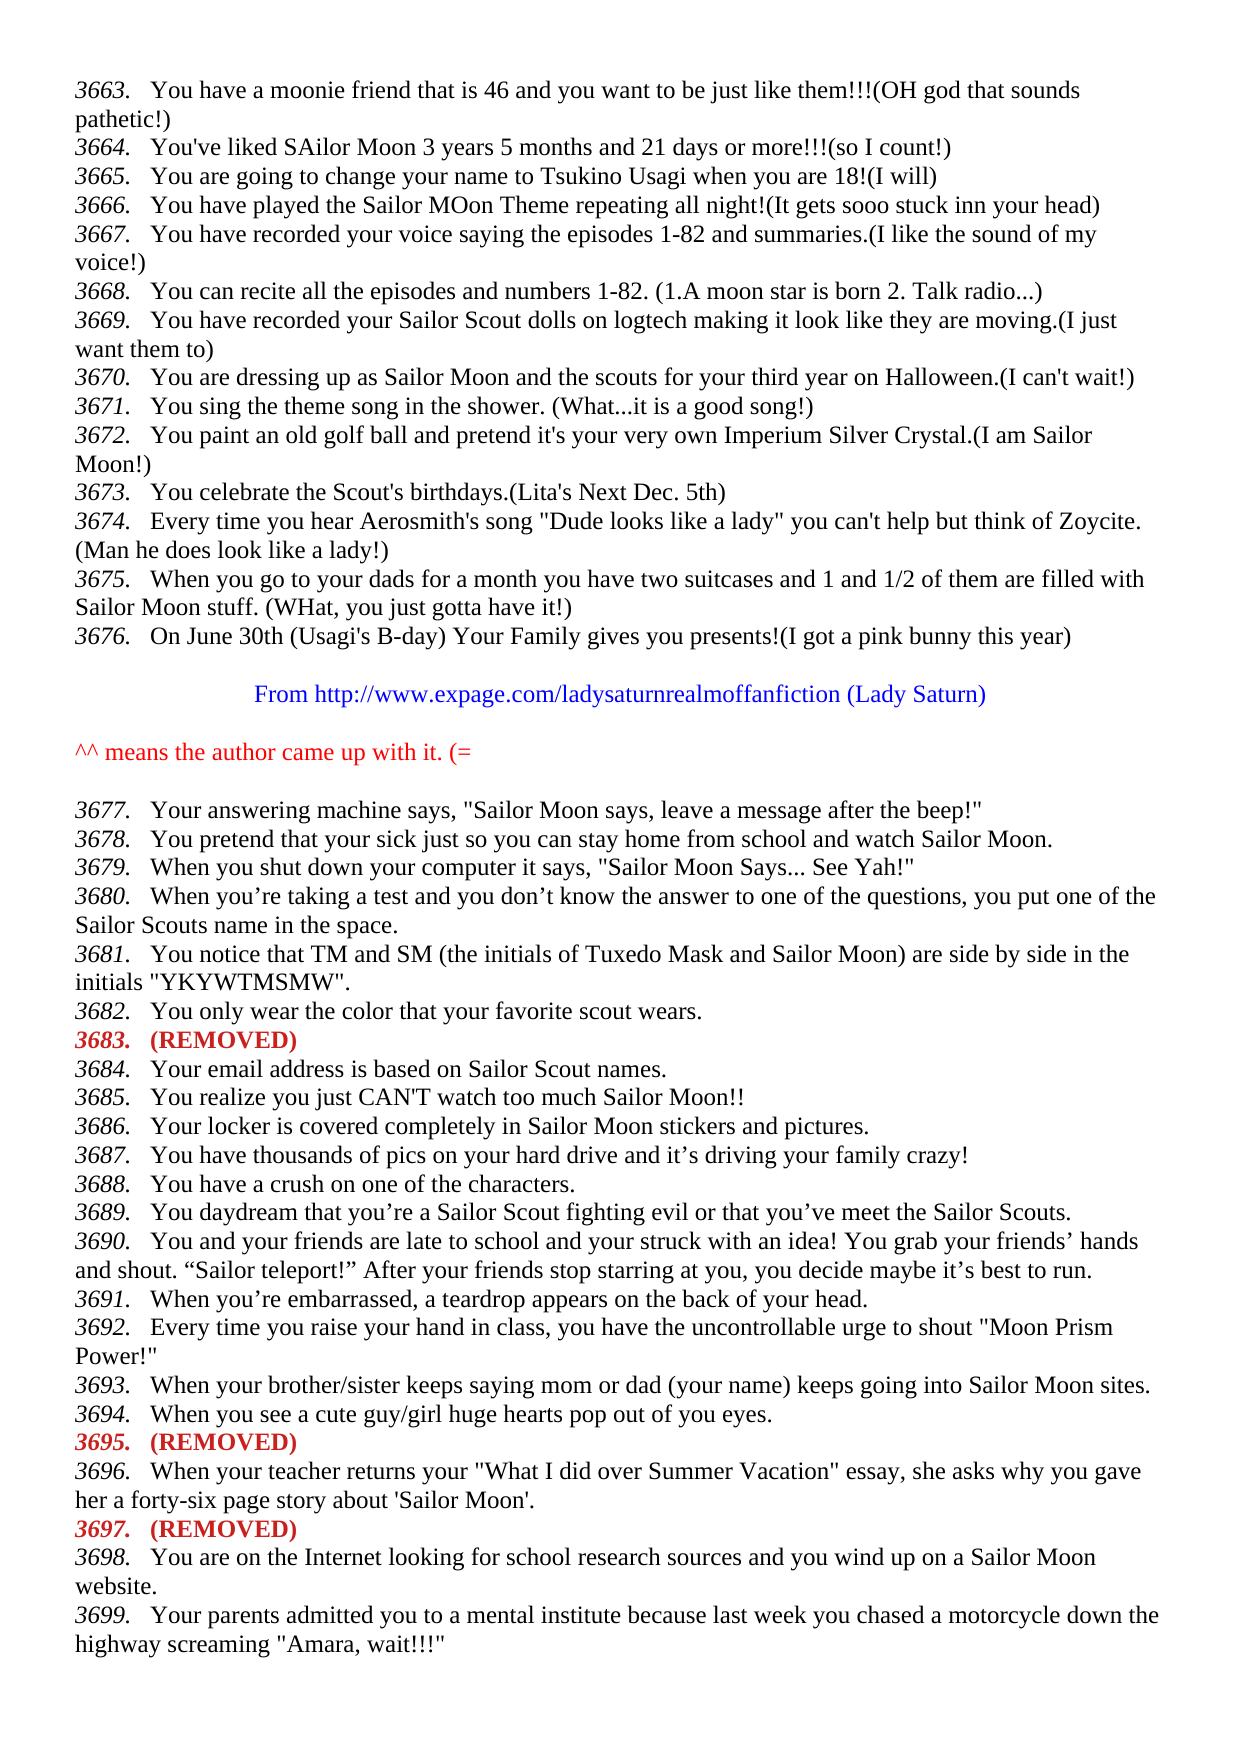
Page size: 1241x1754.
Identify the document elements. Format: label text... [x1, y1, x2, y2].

list You realize you just CAN'T watch too much Sailor Moon!! [75, 1082, 1165, 1111]
list You only wear the color that your favorite scout wears. [75, 996, 1165, 1025]
list You are dressing up as Sailor Moon and the scouts for your third year on Halloween.(I can't wait!) [75, 362, 1165, 391]
list You have recorded your voice saying the episodes 1-82 and summaries.(I like the sound of my voice!) [75, 219, 1165, 276]
list (REMOVED) [75, 1025, 1165, 1054]
list You have a moonie friend that is 46 and you want to be just like them!!!(OH god that sounds pathetic!) [75, 75, 1165, 132]
list When you’re taking a test and you don’t know the answer to one of the questions, you put one of the Sailor Scouts name in the space. [75, 881, 1165, 939]
list You have recorded your Sailor Scout dolls on logtech making it look like they are moving.(I just want them to) [75, 305, 1165, 362]
list You can recite all the episodes and numbers 1-82. (1.A moon star is born 2. Talk radio...) [75, 276, 1165, 305]
list You paint an old golf ball and pretend it's your very own Imperium Silver Crystal.(I am Sailor Moon!) [75, 420, 1165, 477]
list You have thousands of pics on your hard drive and it’s driving your family crazy! [75, 1140, 1165, 1169]
list You are on the Internet looking for school research sources and you wind up on a Sailor Moon website. [75, 1542, 1165, 1600]
list You celebrate the Scout's birthdays.(Lita's Next Dec. 5th) [75, 477, 1165, 506]
list You pretend that your sick just so you can stay home from school and watch Sailor Moon. [75, 824, 1165, 852]
list You sing the theme song in the shower. (What...it is a good song!) [75, 391, 1165, 420]
list When you’re embarrassed, a teardrop appears on the back of your head. [75, 1284, 1165, 1312]
list Every time you raise your hand in class, you have the uncontrollable urge to shout "Moon Prism Power!" [75, 1312, 1165, 1370]
list You have played the Sailor MOon Theme repeating all night!(It gets sooo stuck inn your head) [75, 190, 1165, 219]
list When you go to your dads for a month you have two suitcases and 1 and 1/2 of them are filled with Sailor Moon stuff. (WHat, you just gotta have it!) [75, 564, 1165, 621]
list You notice that TM and SM (the initials of Tuxedo Mask and Sailor Moon) are side by side in the initials "YKYWTMSMW". [75, 939, 1165, 996]
list You are going to change your name to Tsukino Usagi when you are 18!(I will) [75, 161, 1165, 190]
list You daydream that you’re a Sailor Scout fighting evil or that you’ve meet the Sailor Scouts. [75, 1197, 1165, 1226]
text From http://www.expage.com/ladysaturnrealmoffanfiction (Lady Saturn) [75, 679, 1165, 708]
list Your parents admitted you to a mental institute because last week you chased a motorcycle down the highway screaming "Amara, wait!!!" [75, 1600, 1165, 1657]
list Your email address is based on Sailor Scout names. [75, 1054, 1165, 1082]
list (REMOVED) [75, 1514, 1165, 1542]
list You've liked SAilor Moon 3 years 5 months and 21 days or more!!!(so I count!) [75, 132, 1165, 161]
list When you see a cute guy/girl huge hearts pop out of you eyes. [75, 1399, 1165, 1427]
list Your answering machine says, "Sailor Moon says, leave a message after the beep!" [75, 795, 1165, 824]
list You and your friends are late to school and your struck with an idea! You grab your friends’ hands and shout. “Sailor teleport!” After your friends stop starring at you, you decide maybe it’s best to run. [75, 1226, 1165, 1284]
text ^^ means the author came up with it. (= [75, 737, 1165, 766]
list When your teacher returns your "What I did over Summer Vacation" essay, she asks why you gave her a forty-six page story about 'Sailor Moon'. [75, 1456, 1165, 1514]
list When your brother/sister keeps saying mom or dad (your name) keeps going into Sailor Moon sites. [75, 1370, 1165, 1399]
list On June 30th (Usagi's B-day) Your Family gives you presents!(I got a pink bunny this year) [75, 621, 1165, 650]
list Your locker is covered completely in Sailor Moon stickers and pictures. [75, 1111, 1165, 1140]
list Every time you hear Aerosmith's song "Dude looks like a lady" you can't help but think of Zoycite. (Man he does look like a lady!) [75, 506, 1165, 564]
list (REMOVED) [75, 1427, 1165, 1456]
list You have a crush on one of the characters. [75, 1169, 1165, 1197]
list When you shut down your computer it says, "Sailor Moon Says... See Yah!" [75, 852, 1165, 881]
